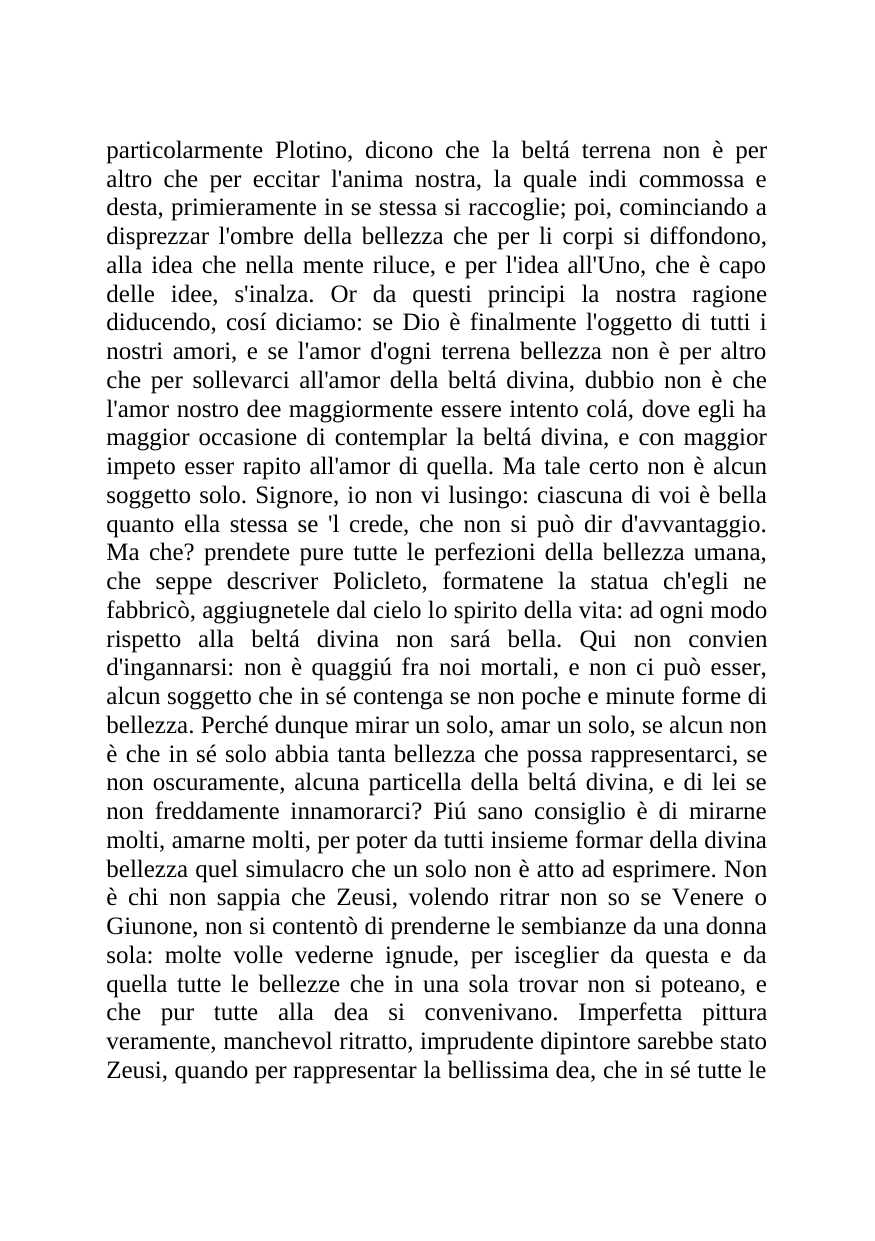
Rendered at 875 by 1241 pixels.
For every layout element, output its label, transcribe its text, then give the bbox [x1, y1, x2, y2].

text particolarmente Plotino, dicono che la beltá terrena non è per altro che per eccitar l'anima nostra, la quale indi commossa e desta, primieramente in se stessa si raccoglie; poi, cominciando a disprezzar l'ombre della bellezza che per li corpi si diffondono, alla idea che nella mente riluce, e per l'idea all'Uno, che è capo delle idee, s'inalza. Or da questi principi la nostra ragione diducendo, cosí diciamo: se Dio è finalmente l'oggetto di tutti i nostri amori, e se l'amor d'ogni terrena bellezza non è per altro che per sollevarci all'amor della beltá divina, dubbio non è che l'amor nostro dee maggiormente essere intento colá, dove egli ha maggior occasione di contemplar la beltá divina, e con maggior impeto esser rapito all'amor di quella. Ma tale certo non è alcun soggetto solo. Signore, io non vi lusingo: ciascuna di voi è bella quanto ella stessa se 'l crede, che non si può dir d'avvantaggio. Ma che? prendete pure tutte le perfezioni della bellezza umana, che seppe descriver Policleto, formatene la statua ch'egli ne fabbricò, aggiugnetele dal cielo lo spirito della vita: ad ogni modo rispetto alla beltá divina non sará bella. Qui non convien d'ingannarsi: non è quaggiú fra noi mortali, e non ci può esser, alcun soggetto che in sé contenga se non poche e minute forme di bellezza. Perché dunque mirar un solo, amar un solo, se alcun non è che in sé solo abbia tanta bellezza che possa rappresentarci, se non oscuramente, alcuna particella della beltá divina, e di lei se non freddamente innamorarci? Piú sano consiglio è di mirarne molti, amarne molti, per poter da tutti insieme formar della divina bellezza quel simulacro che un solo non è atto ad esprimere. Non è chi non sappia che Zeusi, volendo ritrar non so se Venere o Giunone, non si contentò di prenderne le sembianze da una donna sola: molte volle vederne ignude, per isceglier da questa e da quella tutte le bellezze che in una sola trovar non si poteano, e che pur tutte alla dea si convenivano. Imperfetta pittura veramente, manchevol ritratto, imprudente dipintore sarebbe stato Zeusi, quando per rappresentar la bellissima dea, che in sé tutte le [106, 135, 768, 1084]
